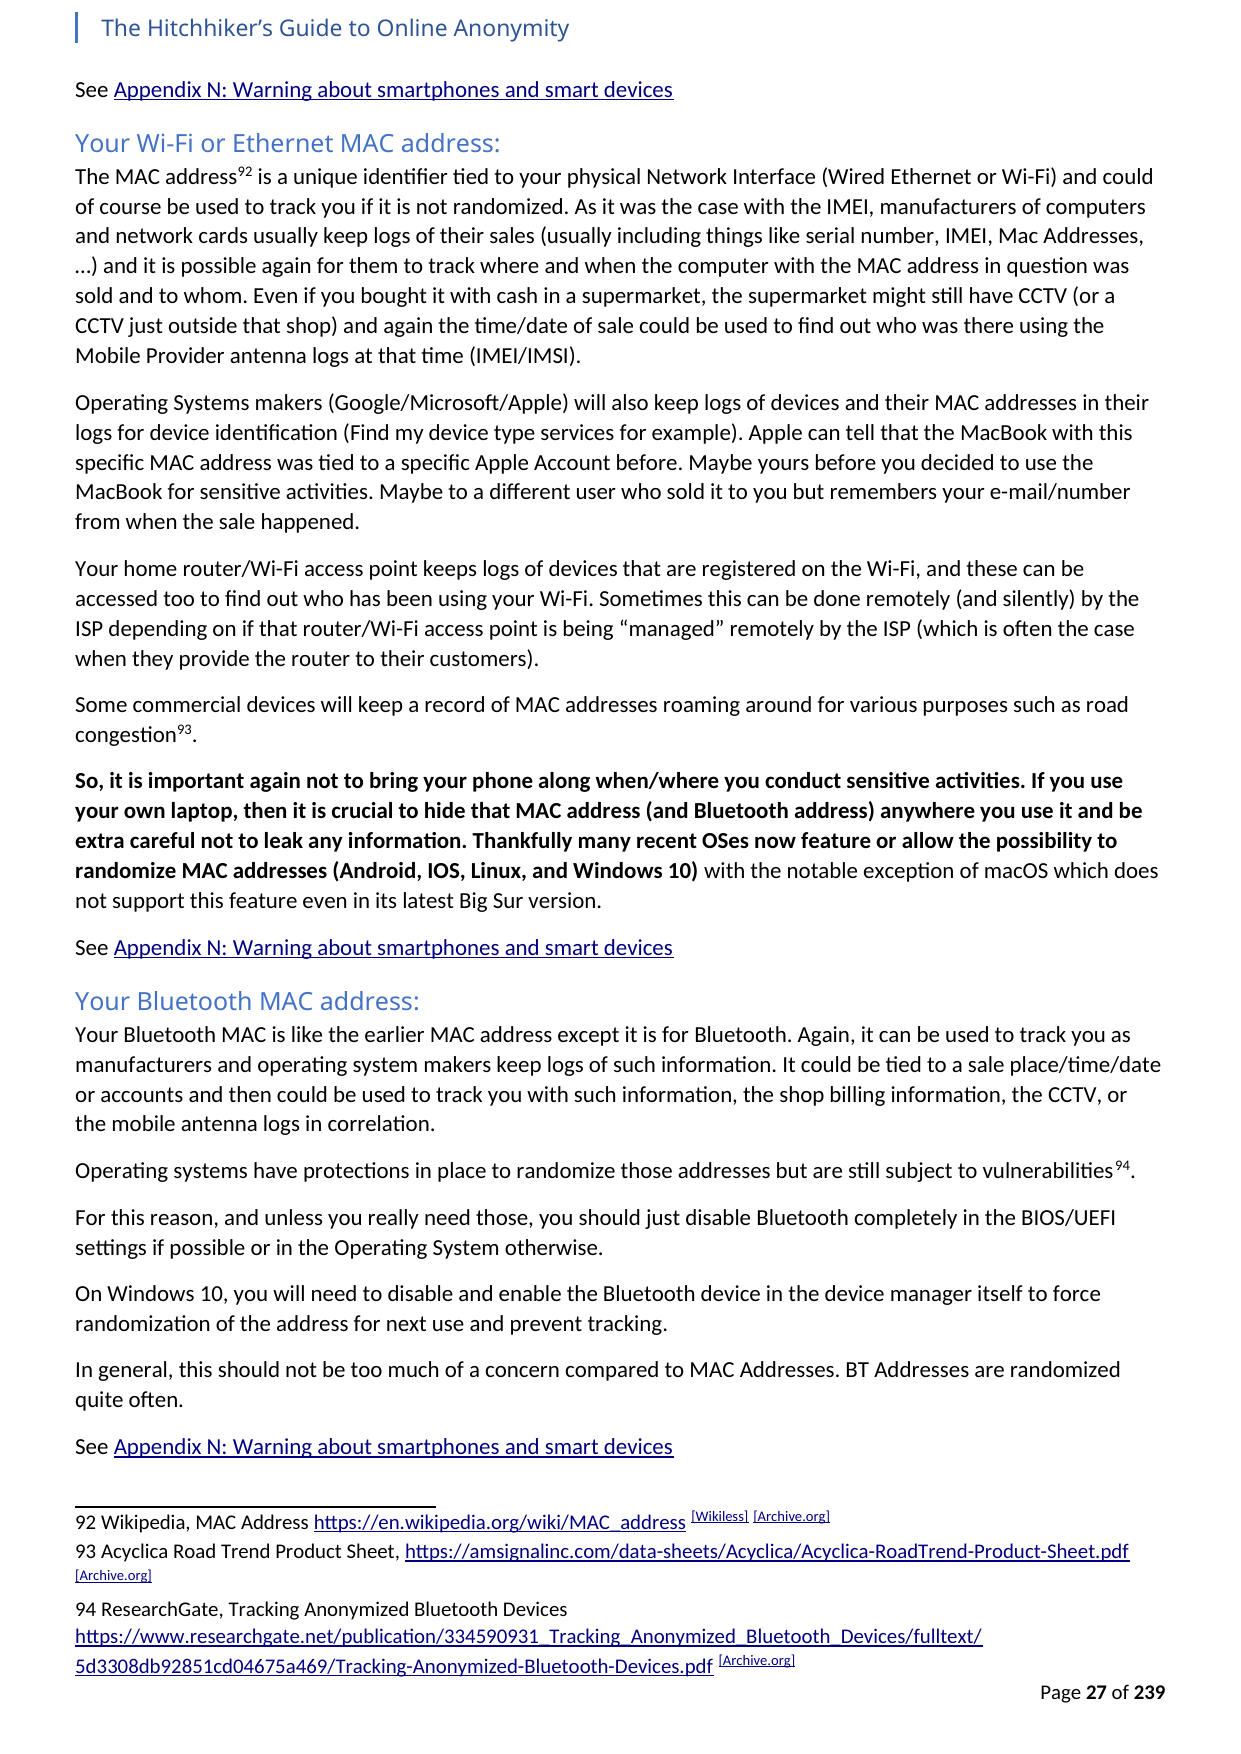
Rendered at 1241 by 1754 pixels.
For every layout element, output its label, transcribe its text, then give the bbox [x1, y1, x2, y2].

text In general, this should not be too much of a concern compared to MAC Addresses. BT Addresses are randomized quite often. [75, 1356, 1165, 1413]
text Wikipedia, MAC Address https://en.wikipedia.org/wiki/MAC_address [Wikiless] [Archive.org] [75, 1507, 1165, 1535]
text On Windows 10, you will need to disable and enable the Bluetooth device in the device manager itself to force randomization of the address for next use and prevent tracking. [75, 1279, 1165, 1337]
text For this reason, and unless you really need those, you should just disable Bluetooth completely in the BIOS/UEFI settings if possible or in the Operating System otherwise. [75, 1203, 1165, 1261]
text Your Bluetooth MAC is like the earlier MAC address except it is for Bluetooth. Again, it can be used to track you as manufacturers and operating system makers keep logs of such information. It could be tied to a sale place/time/date or accounts and then could be used to track you with such information, the shop billing information, the CCTV, or the mobile antenna logs in correlation. [75, 1020, 1165, 1138]
text Operating Systems makers (Google/Microsoft/Apple) will also keep logs of devices and their MAC addresses in their logs for device identification (Find my device type services for example). Apple can tell that the MacBook with this specific MAC address was tied to a specific Apple Account before. Maybe yours before you decided to use the MacBook for sensitive activities. Maybe to a different user who sold it to you but remembers your e-mail/number from when the sale happened. [75, 388, 1165, 535]
text See Appendix N: Warning about smartphones and smart devices [75, 933, 1165, 961]
text Acyclica Road Trend Product Sheet, https://amsignalinc.com/data-sheets/Acyclica/Acyclica-RoadTrend-Product-Sheet.pdf [Archive.org] [75, 1537, 1165, 1594]
text So, it is important again not to bring your phone along when/where you conduct sensitive activities. If you use your own laptop, then it is crucial to hide that MAC address (and Bluetooth address) anywhere you use it and be extra careful not to leak any information. Thankfully many recent OSes now feature or allow the possibility to randomize MAC addresses (Android, IOS, Linux, and Windows 10) with the notable exception of macOS which does not support this feature even in its latest Big Sur version. [75, 767, 1165, 914]
text Your home router/Wi-Fi access point keeps logs of devices that are registered on the Wi-Fi, and these can be accessed too to find out who has been using your Wi-Fi. Sometimes this can be done remotely (and silently) by the ISP depending on if that router/Wi-Fi access point is being “managed” remotely by the ISP (which is often the case when they provide the router to their customers). [75, 554, 1165, 672]
text ResearchGate, Tracking Anonymized Bluetooth Devices https://www.researchgate.net/publication/334590931_Tracking_Anonymized_Bluetooth_Devices/fulltext/5d3308db92851cd04675a469/Tracking-Anonymized-Bluetooth-Devices.pdf [Archive.org] [75, 1596, 1165, 1679]
text The MAC address is a unique identifier tied to your physical Network Interface (Wired Ethernet or Wi-Fi) and could of course be used to track you if it is not randomized. As it was the case with the IMEI, manufacturers of computers and network cards usually keep logs of their sales (usually including things like serial number, IMEI, Mac Addresses, …) and it is possible again for them to track where and when the computer with the MAC address in question was sold and to whom. Even if you bought it with cash in a supermarket, the supermarket might still have CCTV (or a CCTV just outside that shop) and again the time/date of sale could be used to find out who was there using the Mobile Provider antenna logs at that time (IMEI/IMSI). [75, 162, 1165, 369]
text Operating systems have protections in place to randomize those addresses but are still subject to vulnerabilities. [75, 1156, 1165, 1184]
text Some commercial devices will keep a record of MAC addresses roaming around for various purposes such as road congestion. [75, 690, 1165, 748]
subtitle Your Wi-Fi or Ethernet MAC address: [75, 126, 1165, 159]
subtitle Your Bluetooth MAC address: [75, 983, 1165, 1018]
text See Appendix N: Warning about smartphones and smart devices [75, 1432, 1165, 1460]
text See Appendix N: Warning about smartphones and smart devices [75, 75, 1165, 103]
